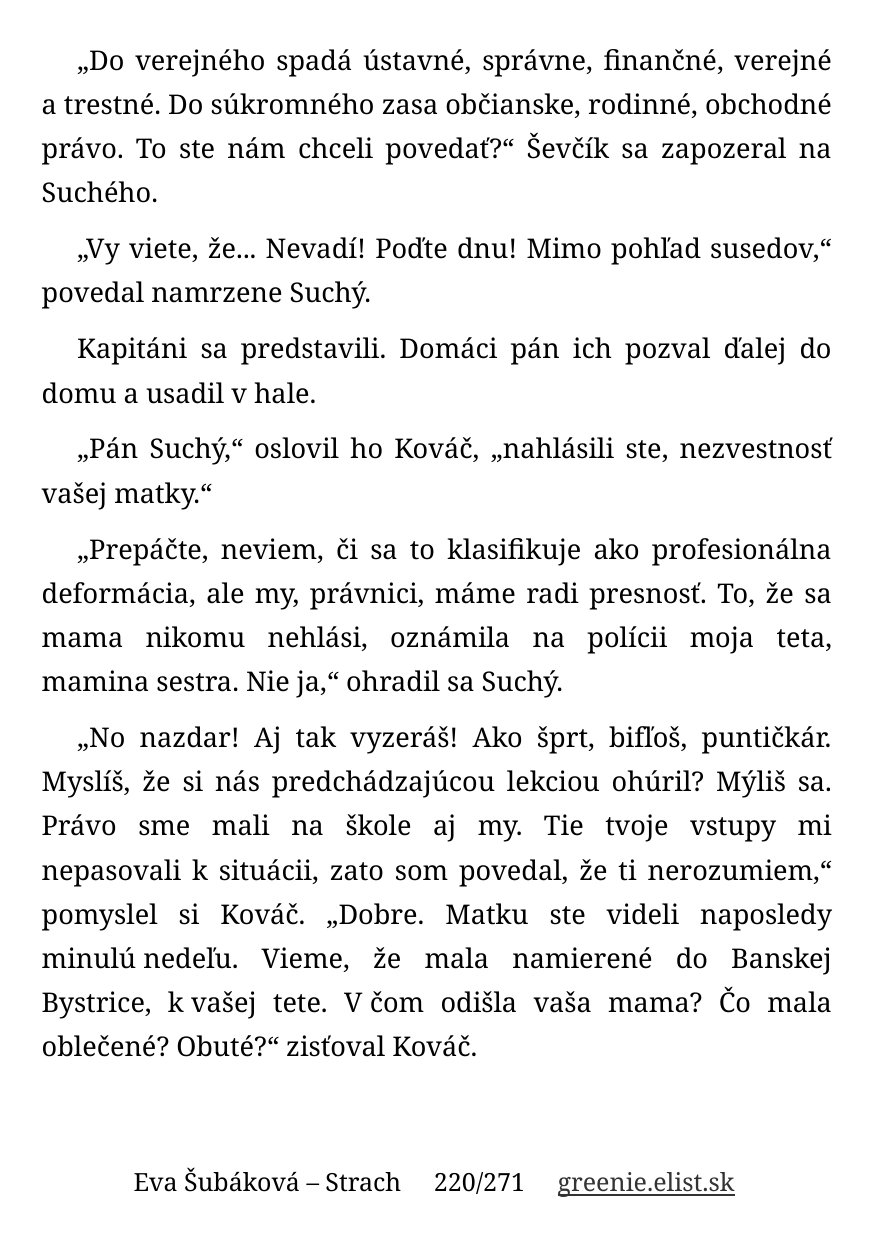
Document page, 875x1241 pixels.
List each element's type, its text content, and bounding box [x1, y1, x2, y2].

text Kapitáni sa predstavili. Domáci pán ich pozval ďalej do domu a usadil v hale. [41, 330, 833, 411]
text „Pán Suchý,“ oslovil ho Kováč, „nahlásili ste, nezvestnosť vašej matky.“ [41, 430, 833, 511]
text „Vy viete, že... Nevadí! Poďte dnu! Mimo pohľad susedov,“ povedal namrzene Suchý. [41, 230, 833, 311]
text „Prepáčte, neviem, či sa to klasifikuje ako profesionálna deformácia, ale my, právnici, máme radi presnosť. To, že sa mama nikomu nehlási, oznámila na polícii moja teta, mamina sestra. Nie ja,“ ohradil sa Suchý. [41, 530, 833, 699]
text „Do verejného spadá ústavné, správne, finančné, verejné a trestné. Do súkromného zasa občianske, rodinné, obchodné právo. To ste nám chceli povedať?“ Ševčík sa zapozeral na Suchého. [41, 41, 833, 211]
text „No nazdar! Aj tak vyzeráš! Ako šprt, bifľoš, puntičkár. Myslíš, že si nás predchádzajúcou lekciou ohúril? Mýliš sa. Právo sme mali na škole aj my. Tie tvoje vstupy mi nepasovali k situácii, zato som povedal, že ti nerozumiem,“ pomyslel si Kováč. „Dobre. Matku ste videli naposledy minulú nedeľu. Vieme, že mala namierené do Banskej Bystrice, k vašej tete. V čom odišla vaša mama? Čo mala oblečené? Obuté?“ zisťoval Kováč. [41, 718, 833, 1064]
